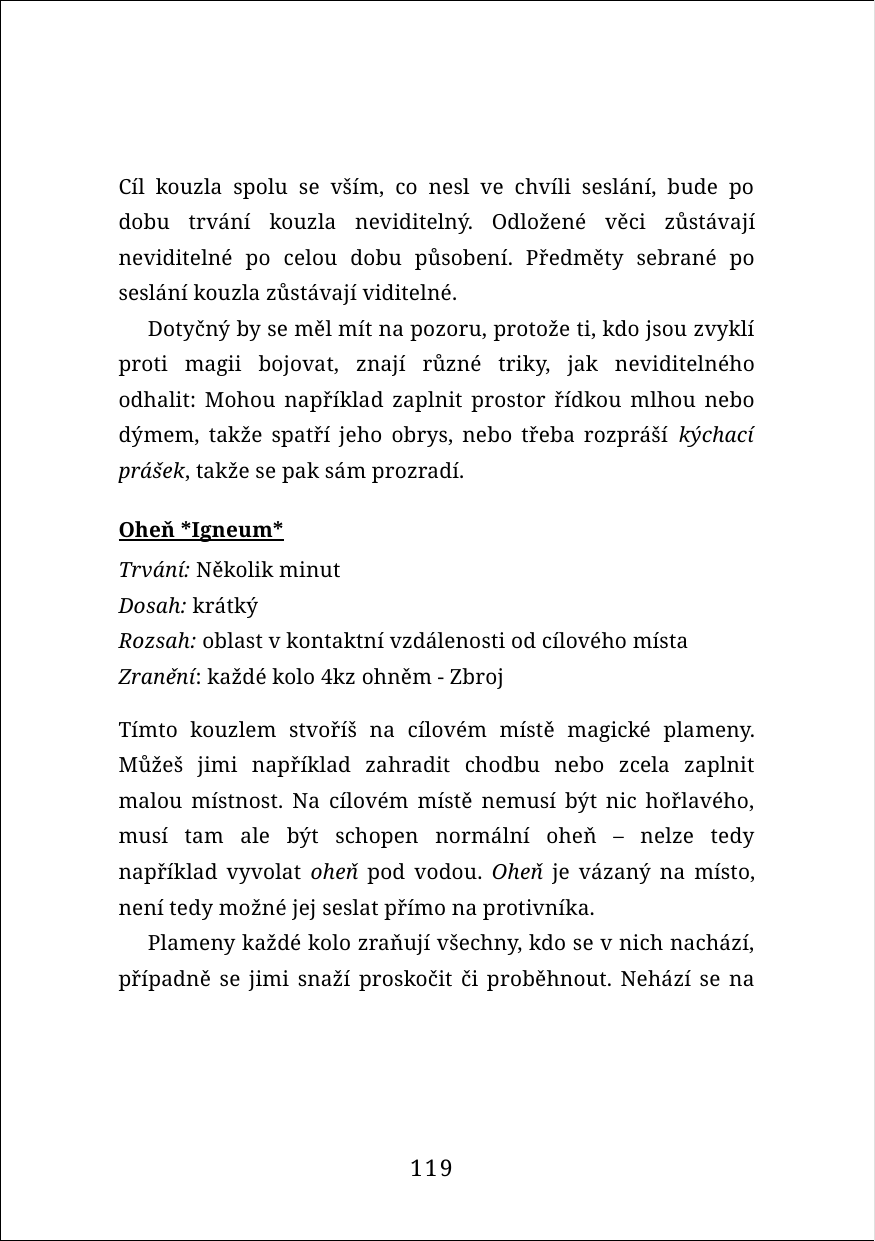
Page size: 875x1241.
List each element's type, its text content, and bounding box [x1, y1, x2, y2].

subtitle Oheň *Igneum* [118, 515, 756, 543]
text Trvání: Několik minut Dosah: krátký Rozsah: oblast v kontaktní vzdálenosti od cílového místa Zranění: každé kolo 4kz ohněm - Zbroj [118, 555, 756, 690]
text Tímto kouzlem stvoříš na cílovém místě magické plameny. Můžeš jimi například zahradit chodbu nebo zcela zaplnit malou místnost. Na cílovém místě nemusí být nic hořlavého, musí tam ale být schopen normální oheň – nelze tedy například vyvolat oheň pod vodou. Oheň je vázaný na místo, není tedy možné jej seslat přímo na protivníka. Plameny každé kolo zraňují všechny, kdo se v nich nachází, případně se jimi snaží proskočit či proběhnout. Nehází se na [118, 715, 756, 992]
text Cíl kouzla spolu se vším, co nesl ve chvíli seslání, bude po dobu trvání kouzla neviditelný. Odložené věci zůstávají neviditelné po celou dobu působení. Předměty sebrané po seslání kouzla zůstávají viditelné. Dotyčný by se měl mít na pozoru, protože ti, kdo jsou zvyklí proti magii bojovat, znají různé triky, jak neviditelného odhalit: Mohou například zaplnit prostor řídkou mlhou nebo dýmem, takže spatří jeho obrys, nebo třeba rozpráší kýchací prášek, takže se pak sám prozradí. [118, 172, 756, 484]
